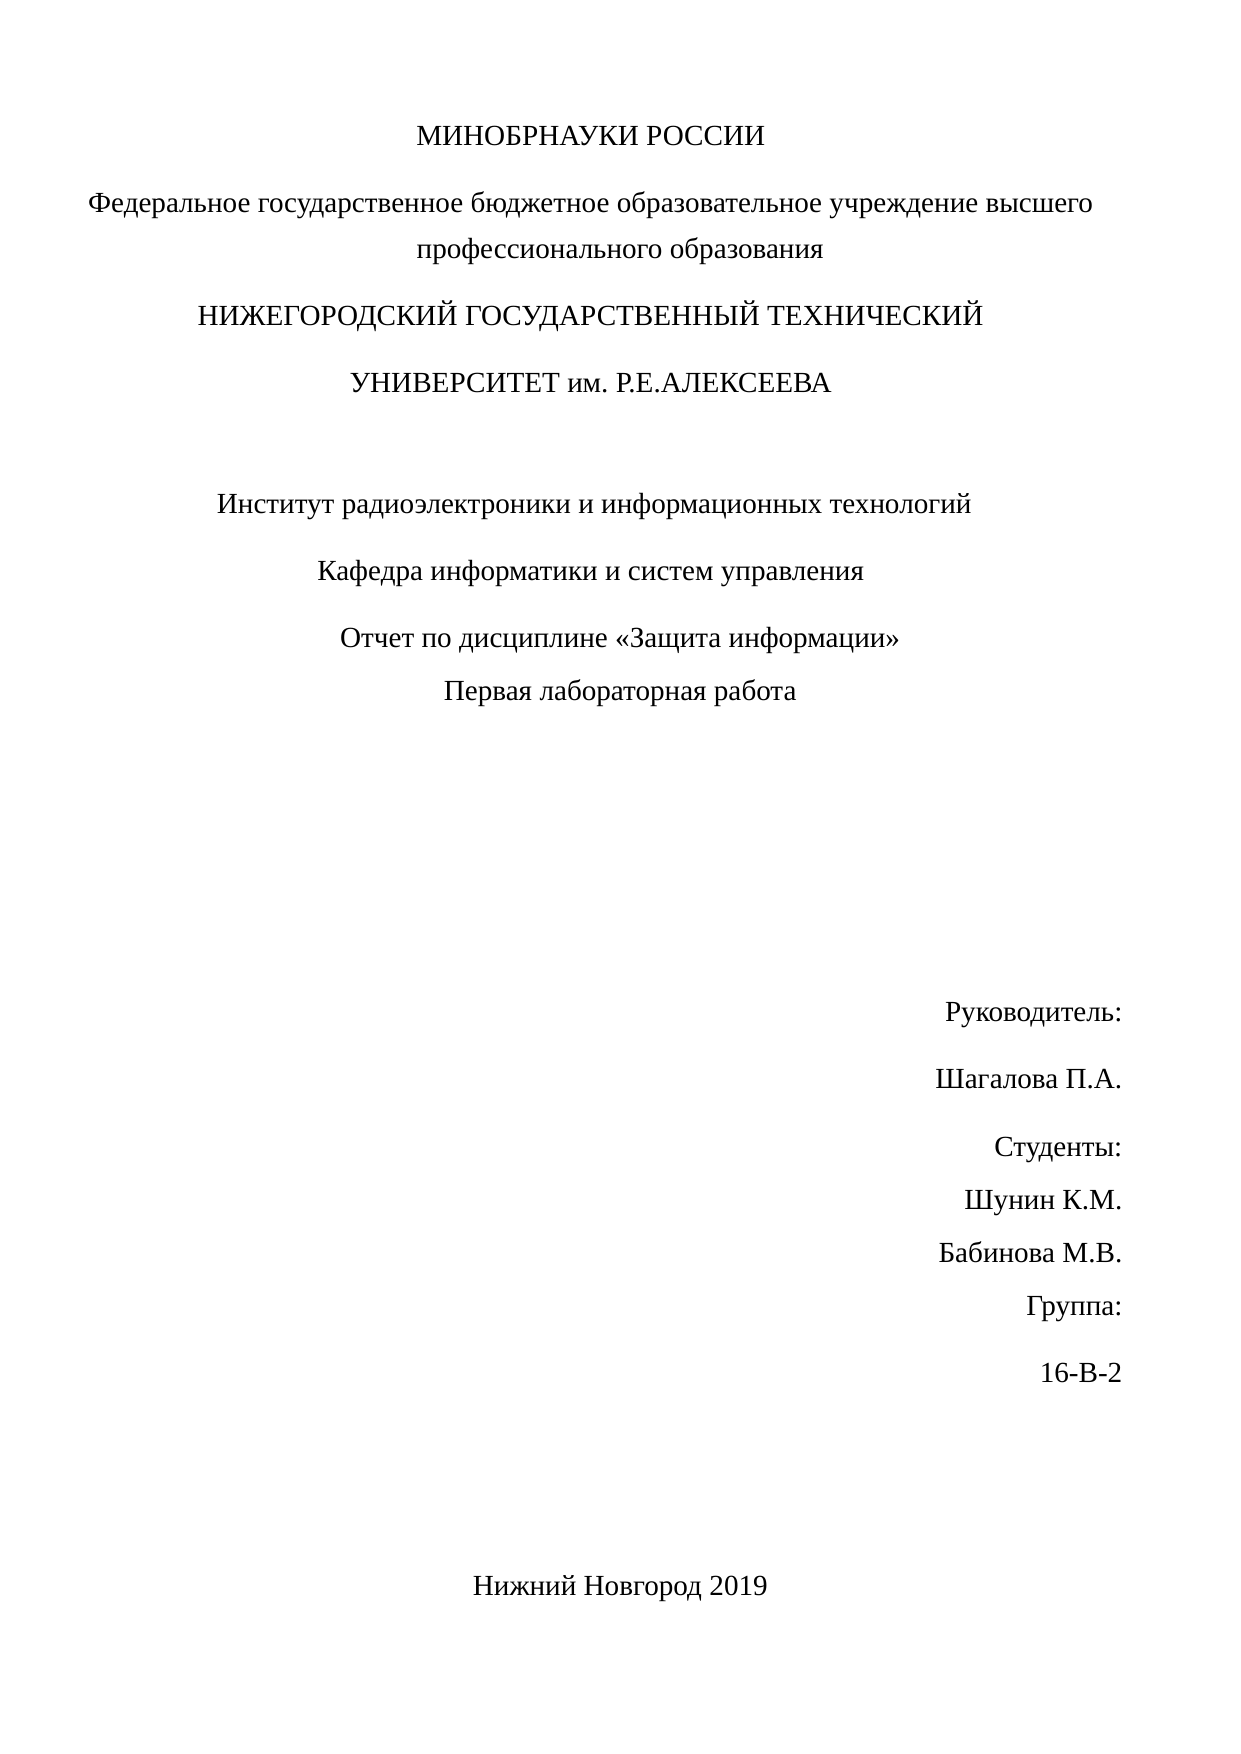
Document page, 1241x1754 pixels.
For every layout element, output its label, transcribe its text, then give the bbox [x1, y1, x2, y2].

text Институт радиоэлектроники и информационных технологий [59, 486, 1122, 519]
text Отчет по дисциплине «Защита информации» [118, 620, 1122, 653]
text 16-В-2 [118, 1355, 1122, 1389]
text Федеральное государственное бюджетное образовательное учреждение высшего профессионального образования [59, 185, 1122, 265]
text Нижний Новгород 2019 [118, 1568, 1122, 1601]
text Первая лабораторная работа [118, 673, 1122, 707]
text Руководитель: [0, 994, 1122, 1028]
text НИЖЕГОРОДСКИЙ ГОСУДАРСТВЕННЫЙ ТЕХНИЧЕСКИЙ [59, 298, 1122, 332]
text УНИВЕРСИТЕТ им. Р.Е.АЛЕКСЕЕВА [59, 366, 1122, 399]
text Шагалова П.А. [0, 1062, 1122, 1095]
text Бабинова М.В. [118, 1235, 1122, 1268]
text Кафедра информатики и систем управления [59, 553, 1122, 586]
text Студенты: [118, 1129, 1122, 1162]
text Шунин К.М. [118, 1182, 1122, 1215]
text Группа: [0, 1288, 1122, 1322]
text МИНОБРНАУКИ РОССИИ [59, 118, 1122, 152]
